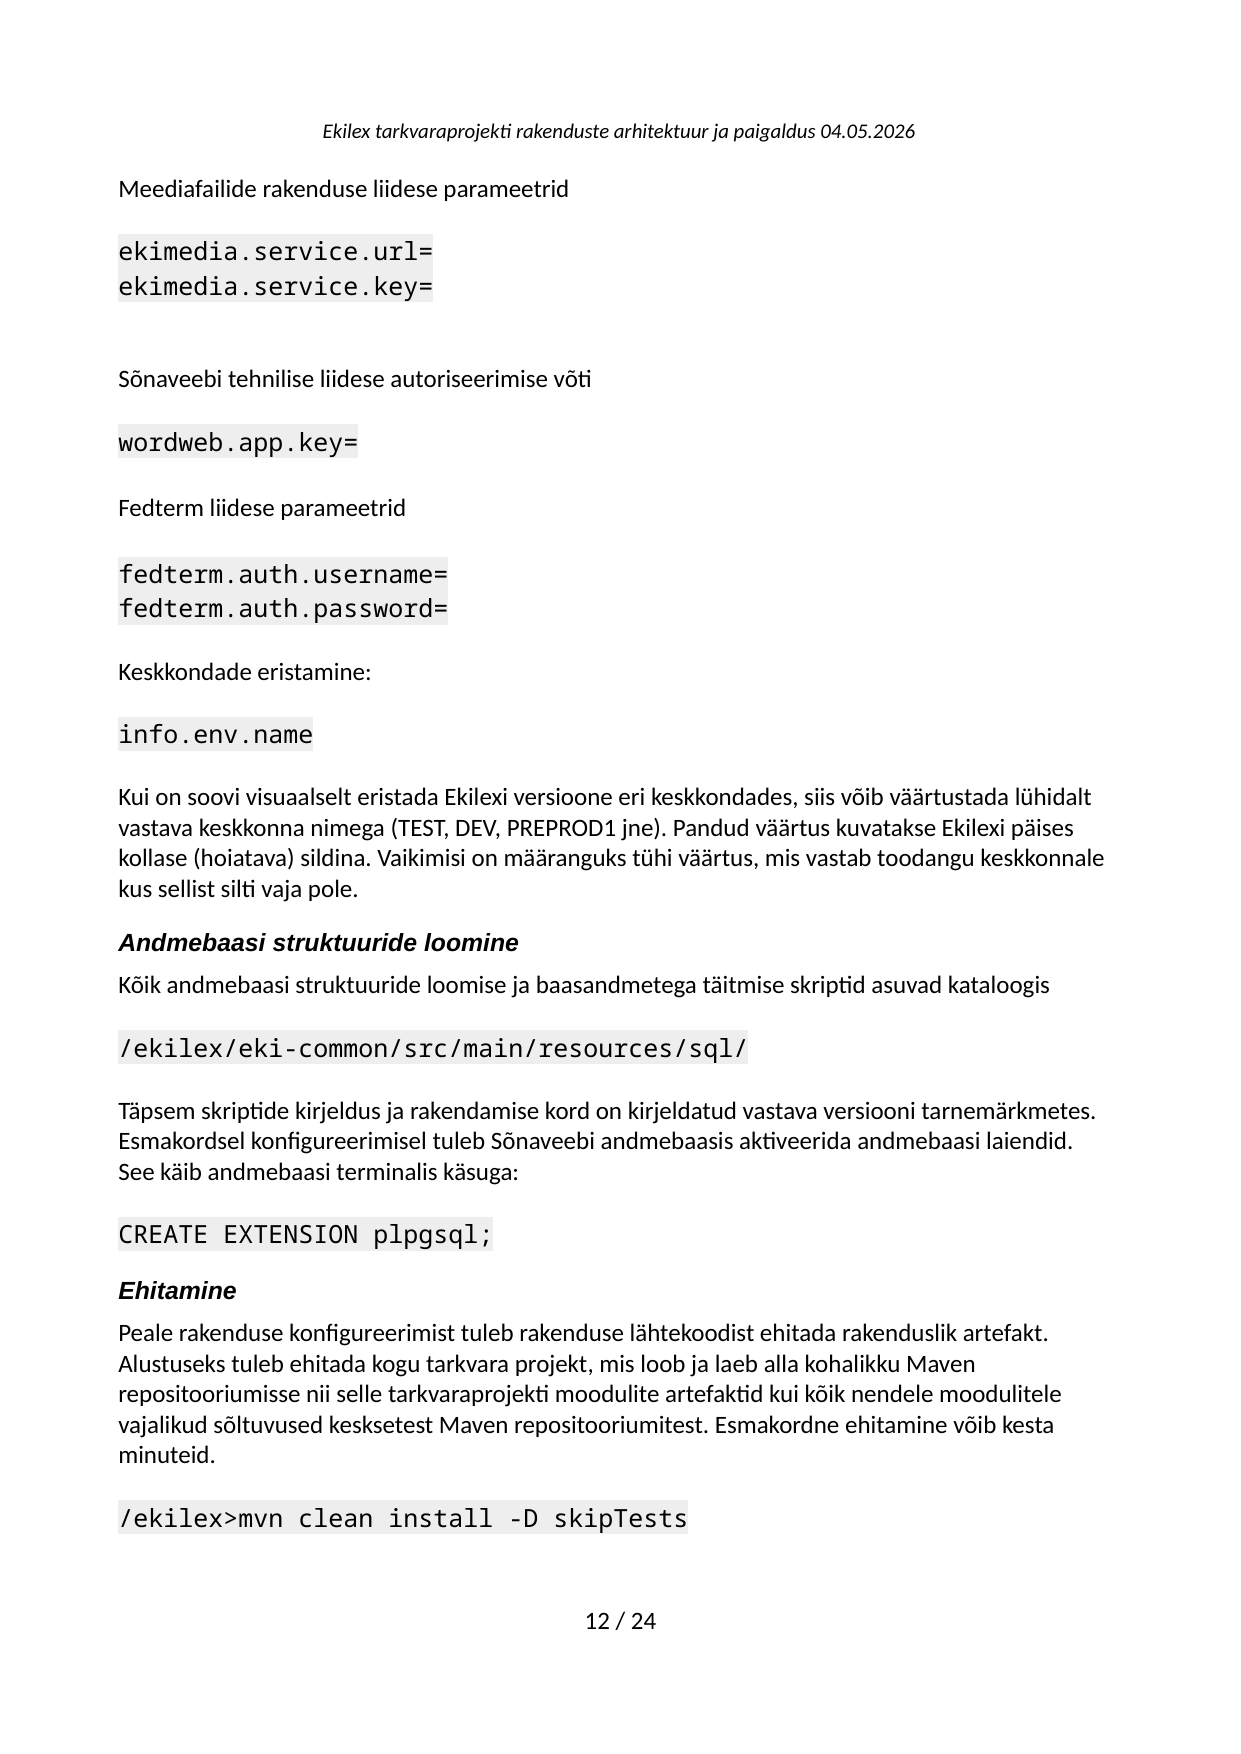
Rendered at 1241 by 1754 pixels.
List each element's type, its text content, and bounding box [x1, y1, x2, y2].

text info.env.name [118, 717, 1122, 751]
text Täpsem skriptide kirjeldus ja rakendamise kord on kirjeldatud vastava versiooni tarnemärkmetes. [118, 1095, 1122, 1126]
text Peale rakenduse konfigureerimist tuleb rakenduse lähtekoodist ehitada rakenduslik artefakt. [118, 1317, 1122, 1348]
text Kõik andmebaasi struktuuride loomise ja baasandmetega täitmise skriptid asuvad kataloogis [118, 969, 1122, 1000]
text Esmakordsel konfigureerimisel tuleb Sõnaveebi andmebaasis aktiveerida andmebaasi laiendid. [118, 1126, 1122, 1156]
text See käib andmebaasi terminalis käsuga: [118, 1156, 1122, 1187]
text Kui on soovi visuaalselt eristada Ekilexi versioone eri keskkondades, siis võib väärtustada lühidalt vastava keskkonna nimega (TEST, DEV, PREPROD1 jne). Pandud väärtus kuvatakse Ekilexi päises kollase (hoiatava) sildina. Vaikimisi on määranguks tühi väärtus, mis vastab toodangu keskkonnale kus sellist silti vaja pole. [118, 781, 1122, 903]
text ekimedia.service.url= [118, 234, 1122, 268]
text fedterm.auth.password= [118, 591, 1122, 625]
text Keskkondade eristamine: [118, 656, 1122, 686]
subtitle Andmebaasi struktuuride loomine [118, 928, 1122, 957]
text Meediafailide rakenduse liidese parameetrid [118, 173, 1122, 203]
text wordweb.app.key= [118, 424, 1122, 458]
subtitle Ehitamine [118, 1276, 1122, 1305]
text Fedterm liidese parameetrid [118, 492, 1122, 523]
text fedterm.auth.username= [118, 557, 1122, 591]
text Sõnaveebi tehnilise liidese autoriseerimise võti [118, 363, 1122, 394]
text ekimedia.service.key= [118, 268, 1122, 302]
text /ekilex>mvn clean install -D skipTests [118, 1500, 1122, 1534]
text /ekilex/eki-common/src/main/resources/sql/ [118, 1030, 1122, 1064]
text Alustuseks tuleb ehitada kogu tarkvara projekt, mis loob ja laeb alla kohalikku Maven repositooriumisse nii selle tarkvaraprojekti moodulite artefaktid kui kõik nendele moodulitele vajalikud sõltuvused kesksetest Maven repositooriumitest. Esmakordne ehitamine võib kesta minuteid. [118, 1348, 1122, 1470]
text CREATE EXTENSION plpgsql; [118, 1217, 1122, 1251]
